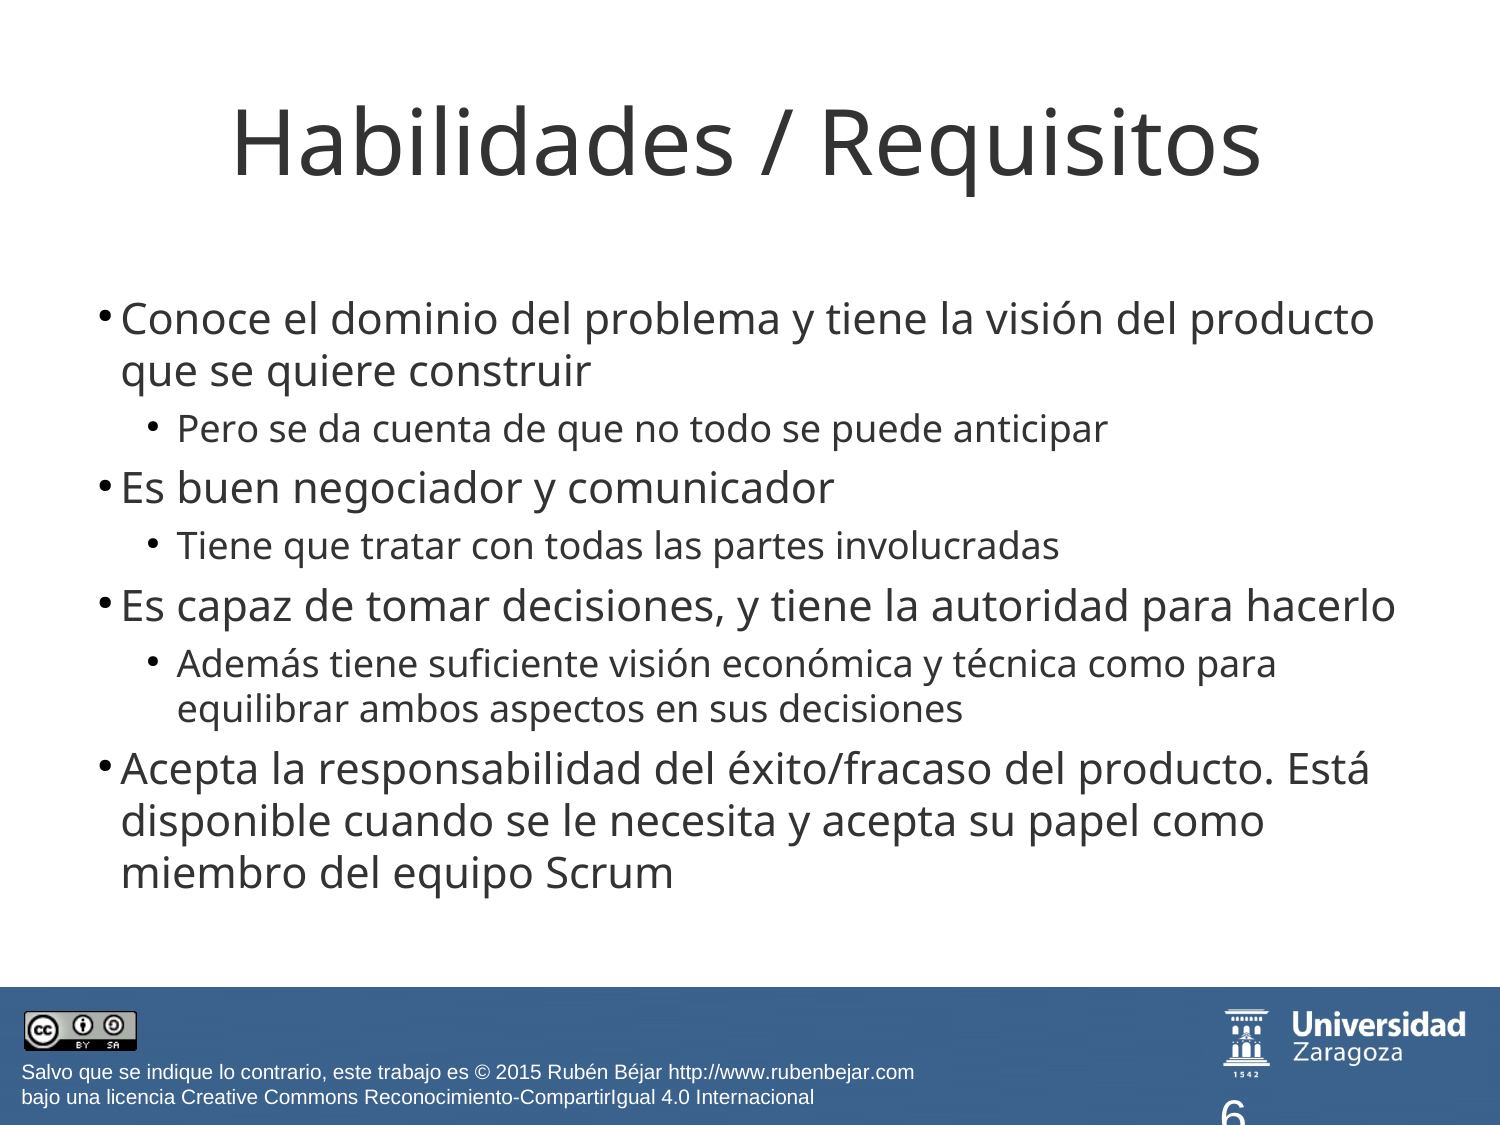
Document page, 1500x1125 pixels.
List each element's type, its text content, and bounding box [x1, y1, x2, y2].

list Conoce el dominio del problema y tiene la visión del producto que se quiere construir Pero se da cuenta de que no todo se puede anticipar Es buen negociador y comunicador Tiene que tratar con todas las partes involucradas Es capaz de tomar decisiones, y tiene la autoridad para hacerlo Además tiene suficiente visión económica y técnica como para equilibrar ambos aspectos en sus decisiones Acepta la responsabilidad del éxito/fracaso del producto. Está disponible cuando se le necesita y acepta su papel como miembro del equipo Scrum [82, 283, 1418, 957]
picture [1226, 1116, 1240, 1125]
title Habilidades / Requisitos [74, 21, 1420, 257]
picture [0, 987, 1500, 1125]
